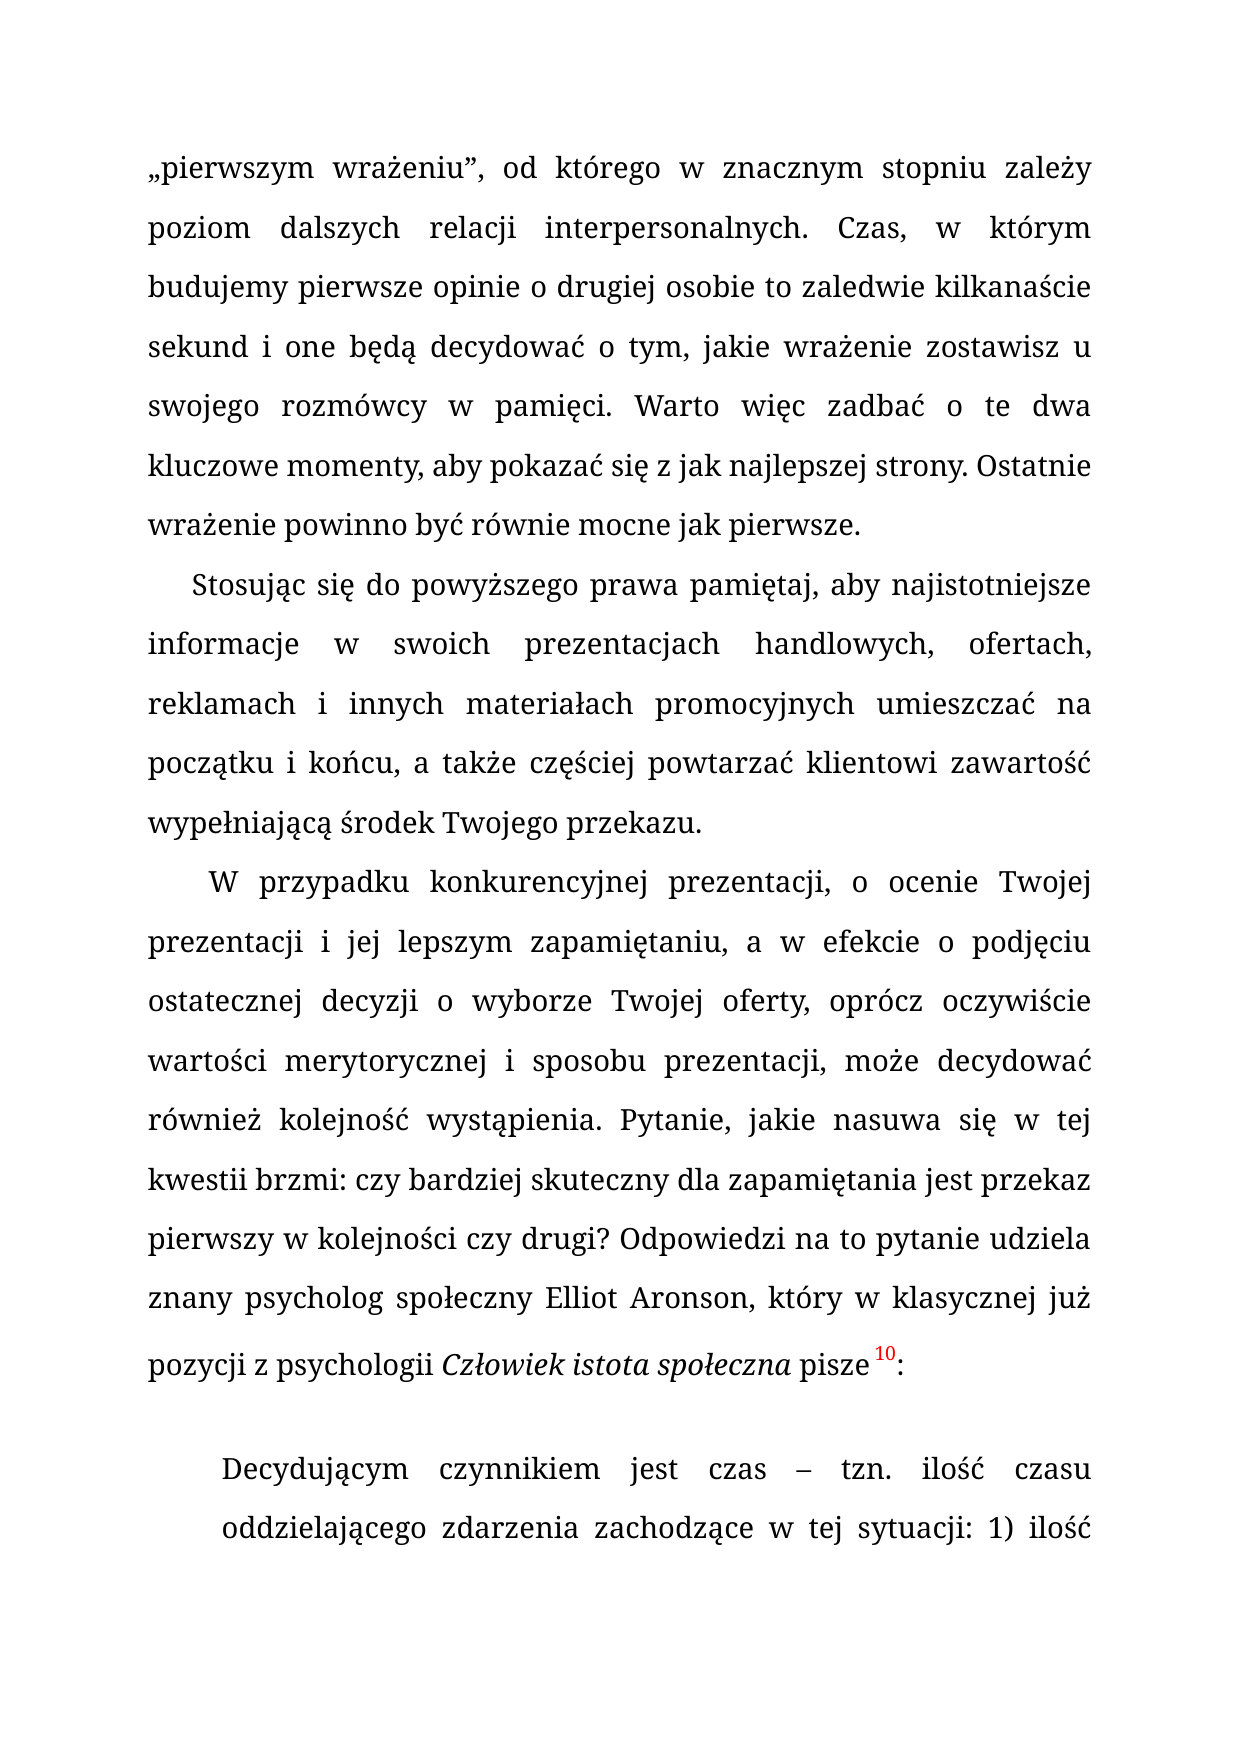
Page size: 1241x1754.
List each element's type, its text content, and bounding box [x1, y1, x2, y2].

text W przypadku konkurencyjnej prezentacji, o ocenie Twojej prezentacji i jej lepszym zapamiętaniu, a w efekcie o podjęciu ostatecznej decyzji o wyborze Twojej oferty, oprócz oczywiście wartości merytorycznej i sposobu prezentacji, może decydować również kolejność wystąpienia. Pytanie, jakie nasuwa się w tej kwestii brzmi: czy bardziej skuteczny dla zapamiętania jest przekaz pierwszy w kolejności czy drugi? Odpowiedzi na to pytanie udziela znany psycholog społeczny Elliot Aronson, który w klasycznej już pozycji z psychologii Człowiek istota społeczna pisze 10: [148, 861, 1093, 1386]
text „pierwszym wrażeniu”, od którego w znacznym stopniu zależy poziom dalszych relacji interpersonalnych. Czas, w którym budujemy pierwsze opinie o drugiej osobie to zaledwie kilkanaście sekund i one będą decydować o tym, jakie wrażenie zostawisz u swojego rozmówcy w pamięci. Warto więc zadbać o te dwa kluczowe momenty, aby pokazać się z jak najlepszej strony. Ostatnie wrażenie powinno być równie mocne jak pierwsze. [148, 148, 1093, 544]
text Stosując się do powyższego prawa pamiętaj, aby najistotniejsze informacje w swoich prezentacjach handlowych, ofertach, reklamach i innych materiałach promocyjnych umieszczać na początku i końcu, a także częściej powtarzać klientowi zawartość wypełniającą środek Twojego przekazu. [148, 564, 1093, 842]
text Decydującym czynnikiem jest czas – tzn. ilość czasu oddzielającego zdarzenia zachodzące w tej sytuacji: 1) ilość [221, 1448, 1093, 1547]
